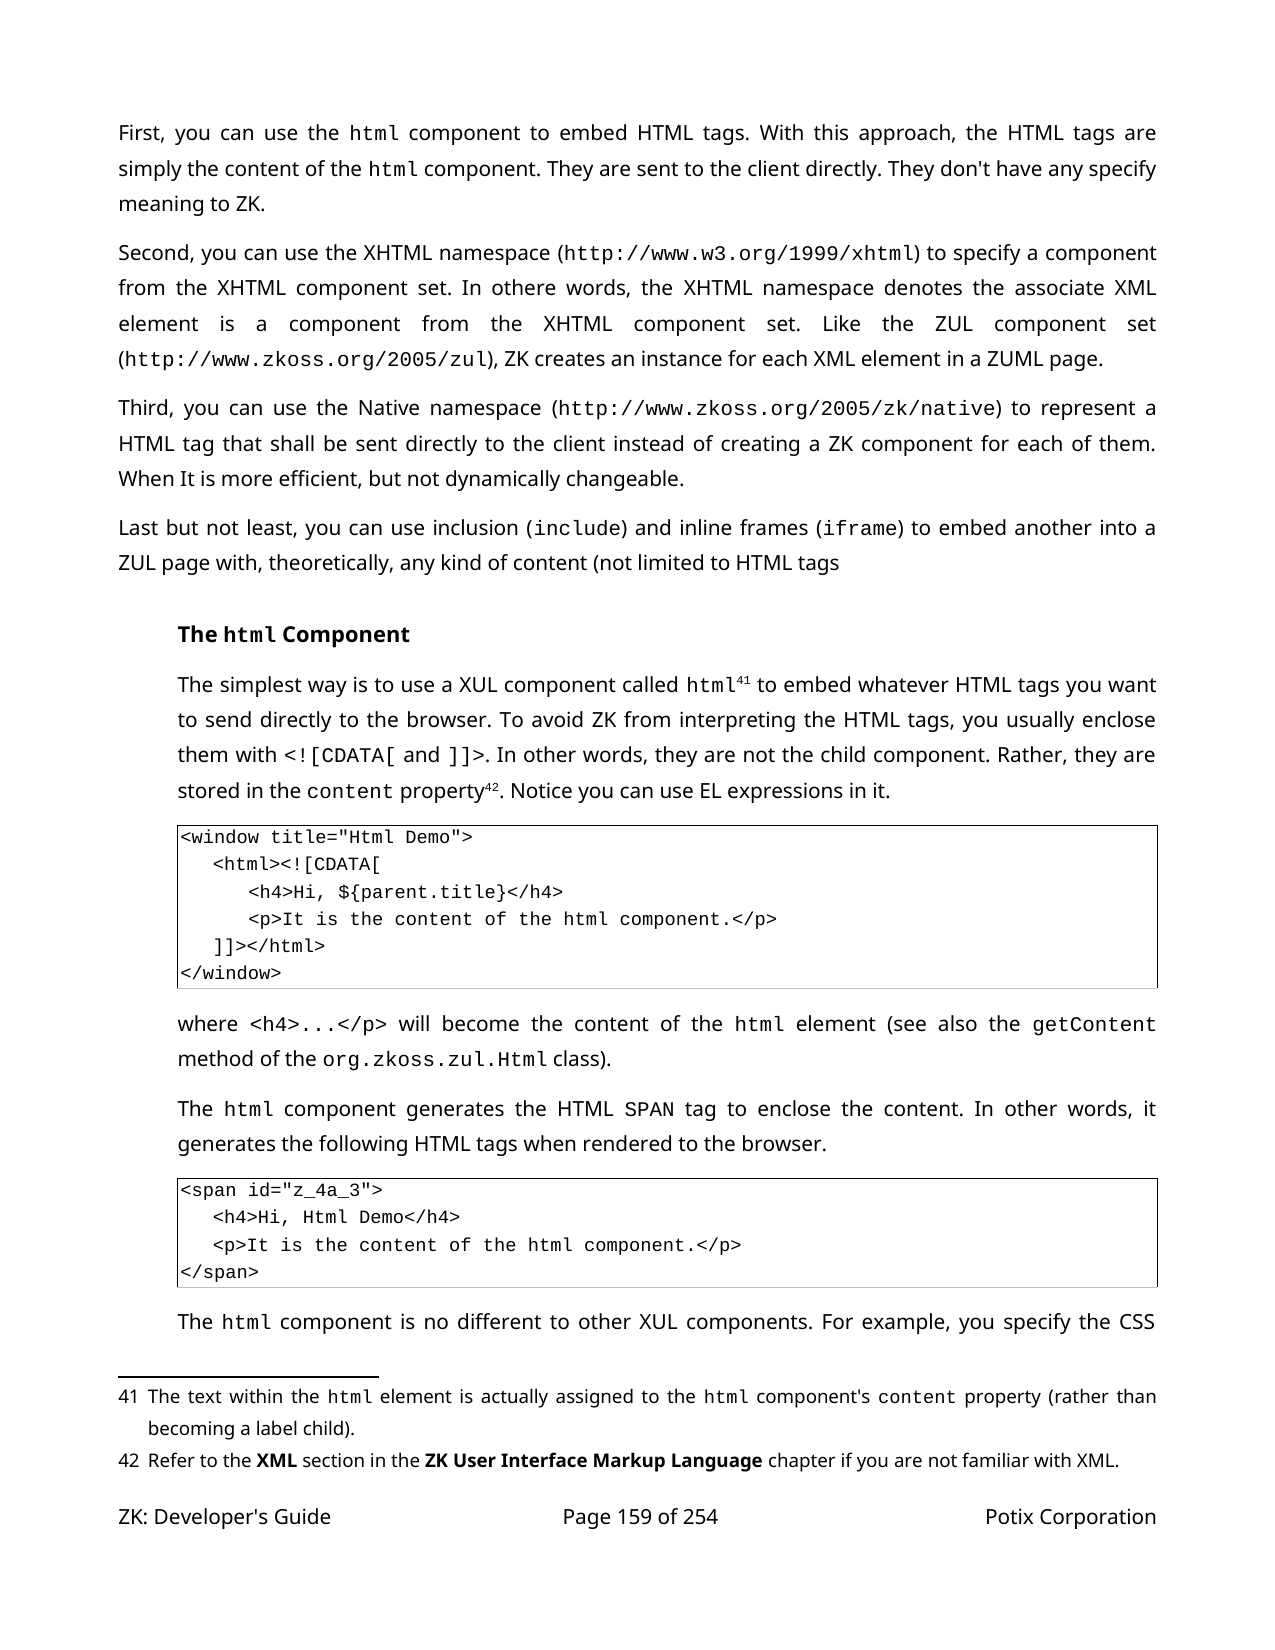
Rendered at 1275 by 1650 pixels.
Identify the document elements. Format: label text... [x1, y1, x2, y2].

text Second, you can use the XHTML namespace (http://www.w3.org/1999/xhtml) to specify a component from the XHTML component set. In othere words, the XHTML namespace denotes the associate XML element is a component from the XHTML component set. Like the ZUL component set (http://www.zkoss.org/2005/zul), ZK creates an instance for each XML element in a ZUML page. [118, 238, 1157, 372]
text Refer to the XML section in the ZK User Interface Markup Language chapter if you are not familiar with XML. [118, 1447, 1157, 1473]
text <h4>Hi, ${parent.title}</h4> [178, 879, 1157, 904]
text Third, you can use the Native namespace (http://www.zkoss.org/2005/zk/native) to represent a HTML tag that shall be sent directly to the client instead of creating a ZK component for each of them. When It is more efficient, but not dynamically changeable. [118, 393, 1157, 492]
text </window> [178, 961, 1157, 988]
text where <h4>...</p> will become the content of the html element (see also the getContent method of the org.zkoss.zul.Html class). [177, 1009, 1157, 1073]
text Last but not least, you can use inclusion (include) and inline frames (iframe) to embed another into a ZUL page with, theoretically, any kind of content (not limited to HTML tags [118, 513, 1157, 576]
text <window title="Html Demo"> [178, 826, 1157, 849]
text First, you can use the html component to embed HTML tags. With this approach, the HTML tags are simply the content of the html component. They are sent to the client directly. They don't have any specify meaning to ZK. [118, 118, 1157, 217]
text <html><![CDATA[ [178, 852, 1157, 877]
text <span id="z_4a_3"> [178, 1179, 1157, 1202]
text <p>It is the content of the html component.</p> [178, 907, 1157, 931]
text <h4>Hi, Html Demo</h4> [178, 1205, 1157, 1229]
text </span> [178, 1259, 1157, 1287]
text The html component generates the HTML SPAN tag to enclose the content. In other words, it generates the following HTML tags when rendered to the browser. [177, 1094, 1157, 1157]
text The simplest way is to use a XUL component called html to embed whatever HTML tags you want to send directly to the browser. To avoid ZK from interpreting the HTML tags, you usually enclose them with <![CDATA[ and ]]>. In other words, they are not the child component. Rather, they are stored in the content property. Notice you can use EL expressions in it. [177, 670, 1157, 804]
text The html component is no different to other XUL components. For example, you specify the CSS [177, 1307, 1157, 1336]
subtitle The html Component [177, 619, 1157, 649]
text The text within the html element is actually assigned to the html component's content property (rather than becoming a label child). [118, 1383, 1157, 1441]
text ]]></html> [178, 934, 1157, 958]
text <p>It is the content of the html component.</p> [178, 1232, 1157, 1257]
